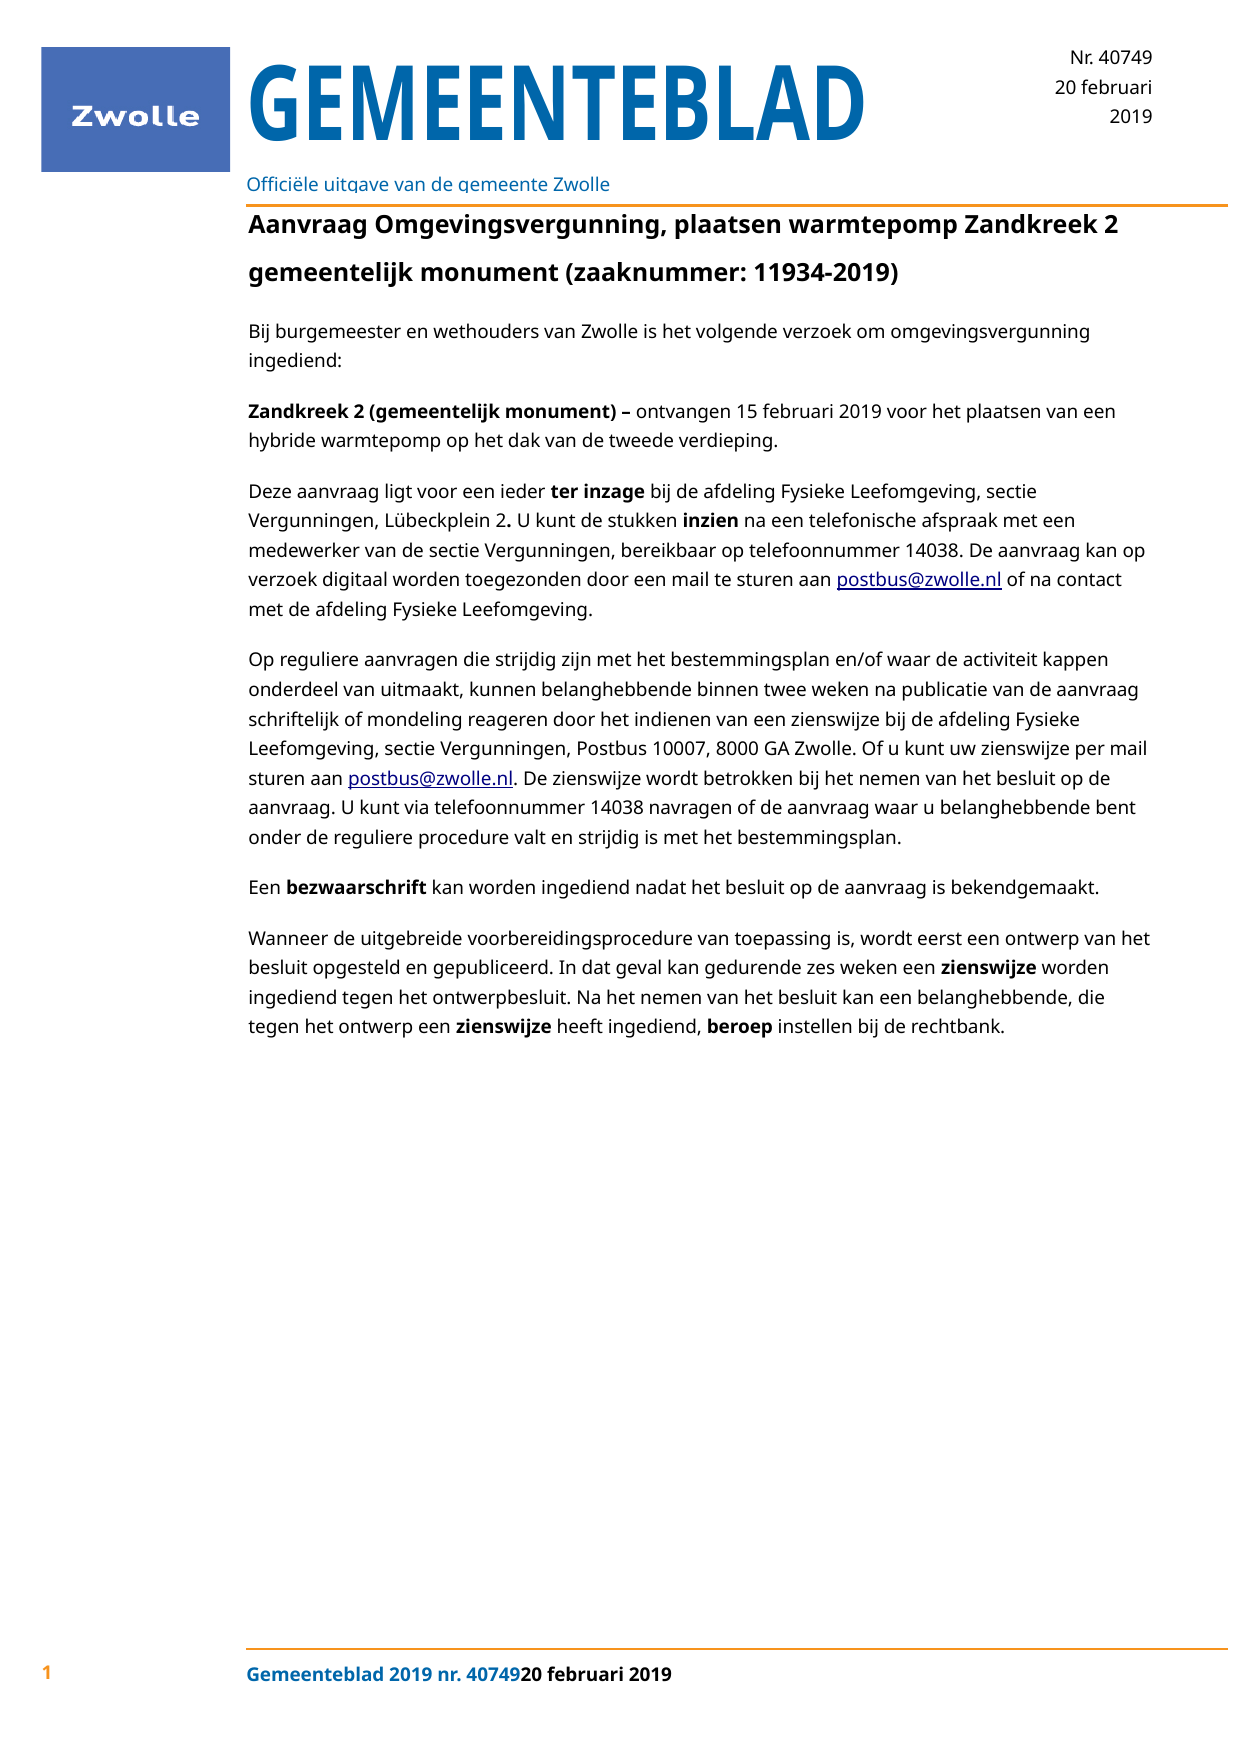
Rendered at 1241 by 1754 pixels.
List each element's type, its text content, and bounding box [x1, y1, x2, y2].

text Op reguliere aanvragen die strijdig zijn met het bestemmingsplan en/of waar de activiteit kappen onderdeel van uitmaakt, kunnen belanghebbende binnen twee weken na publicatie van de aanvraag schriftelijk of mondeling reageren door het indienen van een zienswijze bij de afdeling Fysieke Leefomgeving, sectie Vergunningen, Postbus 10007, 8000 GA Zwolle. Of u kunt uw zienswijze per mail sturen aan postbus@zwolle.nl. De zienswijze wordt betrokken bij het nemen van het besluit op de aanvraag. U kunt via telefoonnummer 14038 navragen of de aanvraag waar u belanghebbende bent onder de reguliere procedure valt en strijdig is met het bestemmingsplan. [248, 647, 1152, 850]
text Een bezwaarschrift kan worden ingediend nadat het besluit op de aanvraag is bekendgemaakt. [248, 874, 1152, 900]
text Bij burgemeester en wethouders van Zwolle is het volgende verzoek om omgevingsvergunning ingediend: [248, 318, 1152, 373]
text Wanneer de uitgebreide voorbereidingsprocedure van toepassing is, wordt eerst een ontwerp van het besluit opgesteld en gepubliceerd. In dat geval kan gedurende zes weken een zienswijze worden ingediend tegen het ontwerpbesluit. Na het nemen van het besluit kan een belanghebbende, die tegen het ontwerp een zienswijze heeft ingediend, beroep instellen bij de rechtbank. [248, 925, 1152, 1039]
text Aanvraag Omgevingsvergunning, plaatsen warmtepomp Zandkreek 2 gemeentelijk monument (zaaknummer: 11934-2019) [248, 207, 1152, 288]
text Deze aanvraag ligt voor een ieder ter inzage bij de afdeling Fysieke Leefomgeving, sectie Vergunningen, Lübeckplein 2. U kunt de stukken inzien na een telefonische afspraak met een medewerker van de sectie Vergunningen, bereikbaar op telefoonnummer 14038. De aanvraag kan op verzoek digitaal worden toegezonden door een mail te sturen aan postbus@zwolle.nl of na contact met de afdeling Fysieke Leefomgeving. [248, 478, 1152, 622]
text Zandkreek 2 (gemeentelijk monument) – ontvangen 15 februari 2019 voor het plaatsen van een hybride warmtepomp op het dak van de tweede verdieping. [248, 398, 1152, 453]
picture [41, 47, 231, 172]
